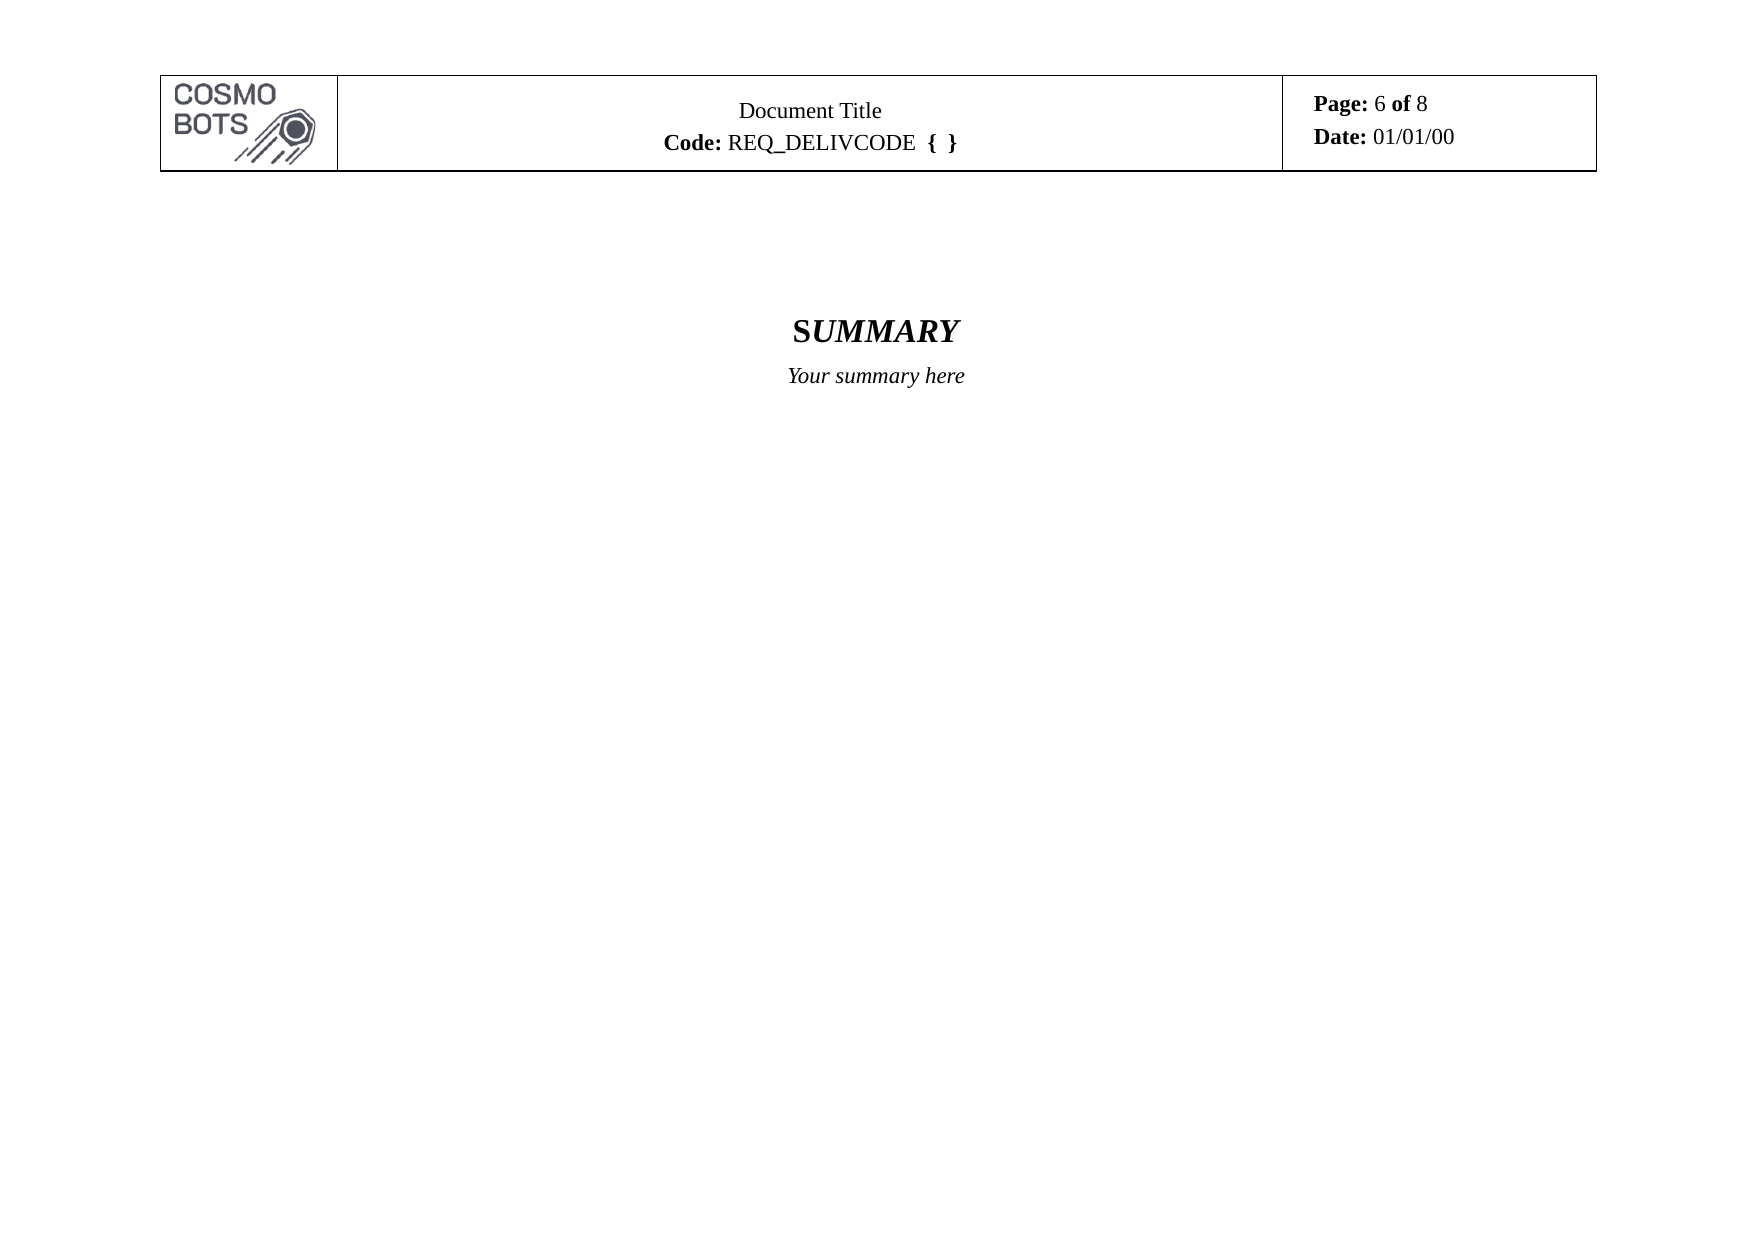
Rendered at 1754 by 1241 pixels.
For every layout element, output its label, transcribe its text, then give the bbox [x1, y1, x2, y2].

picture [175, 83, 316, 165]
text Your summary here [161, 362, 1593, 388]
text SUMMARY [161, 311, 1593, 350]
